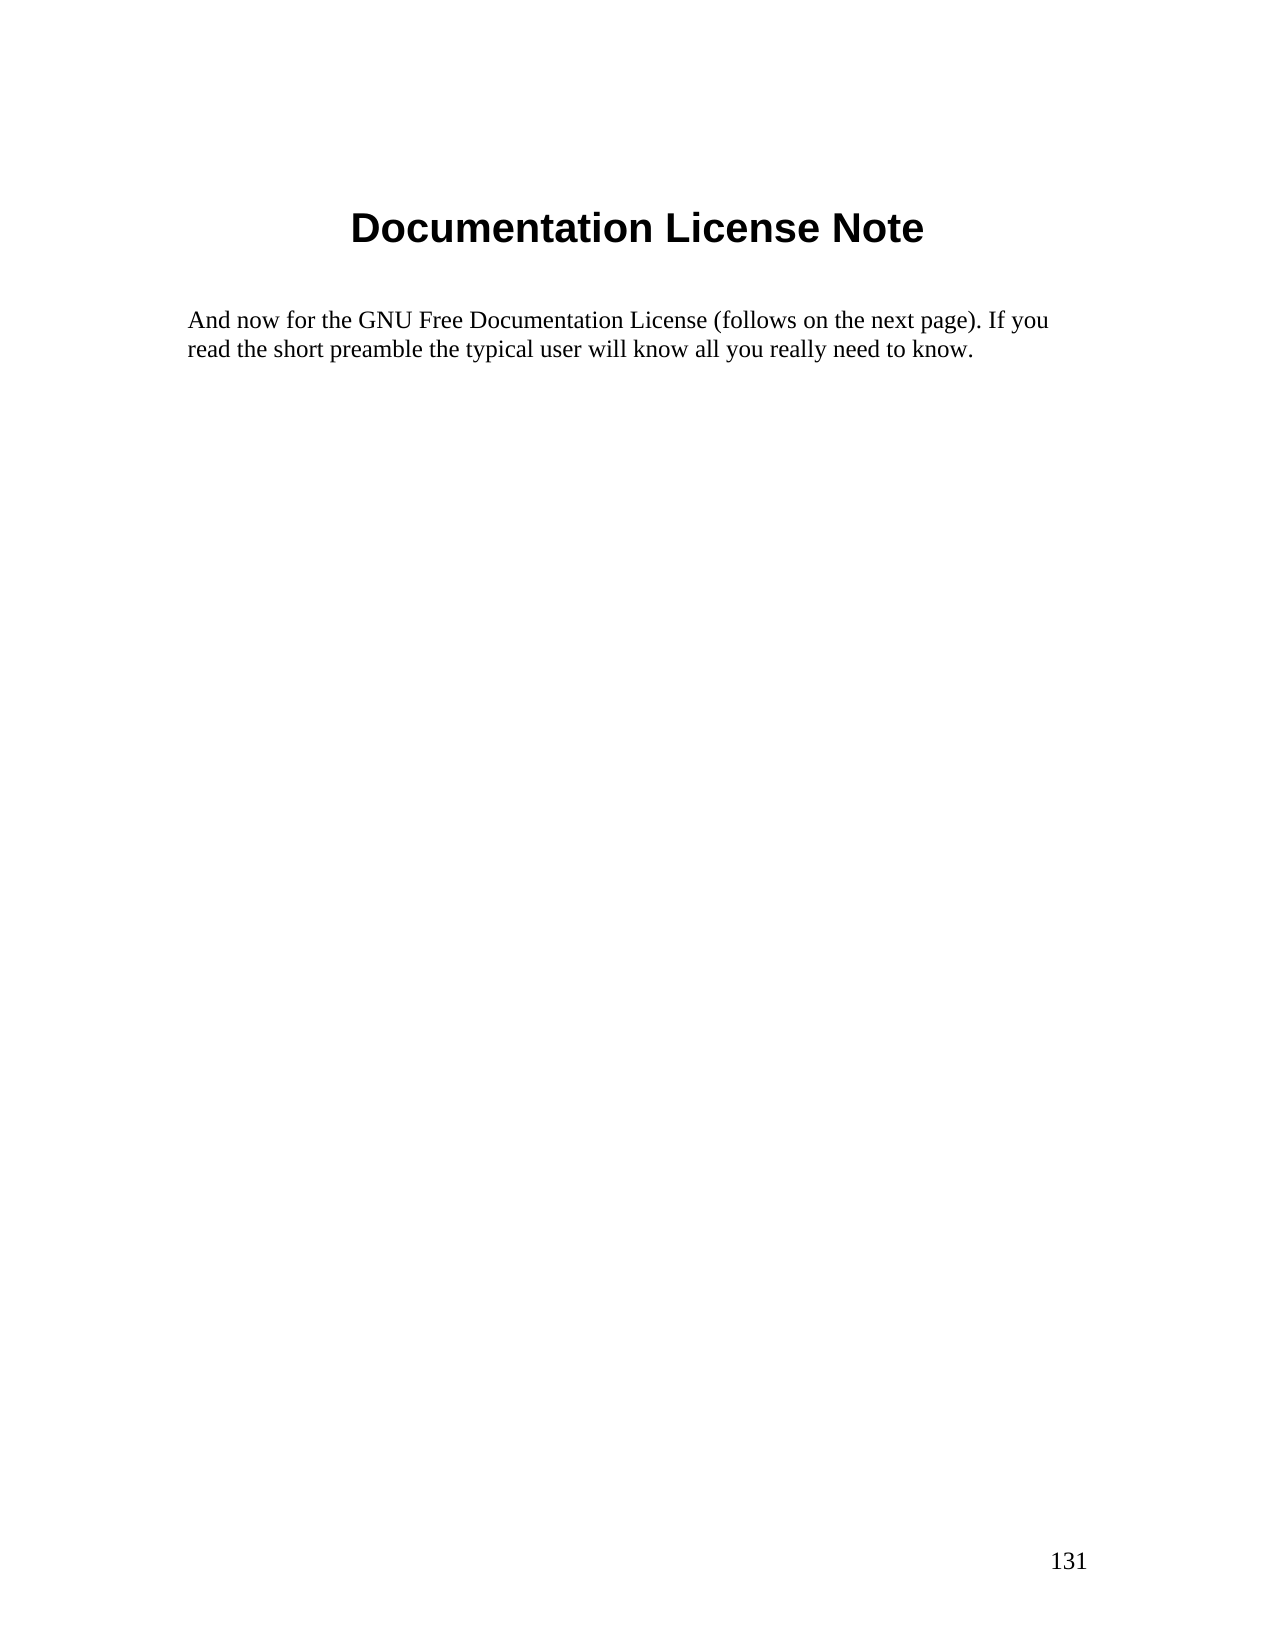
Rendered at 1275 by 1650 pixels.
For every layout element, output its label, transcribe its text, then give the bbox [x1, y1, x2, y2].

text And now for the GNU Free Documentation License (follows on the next page). If you read the short preamble the typical user will know all you really need to know. [187, 305, 1087, 363]
subtitle Documentation License Note [187, 204, 1087, 252]
